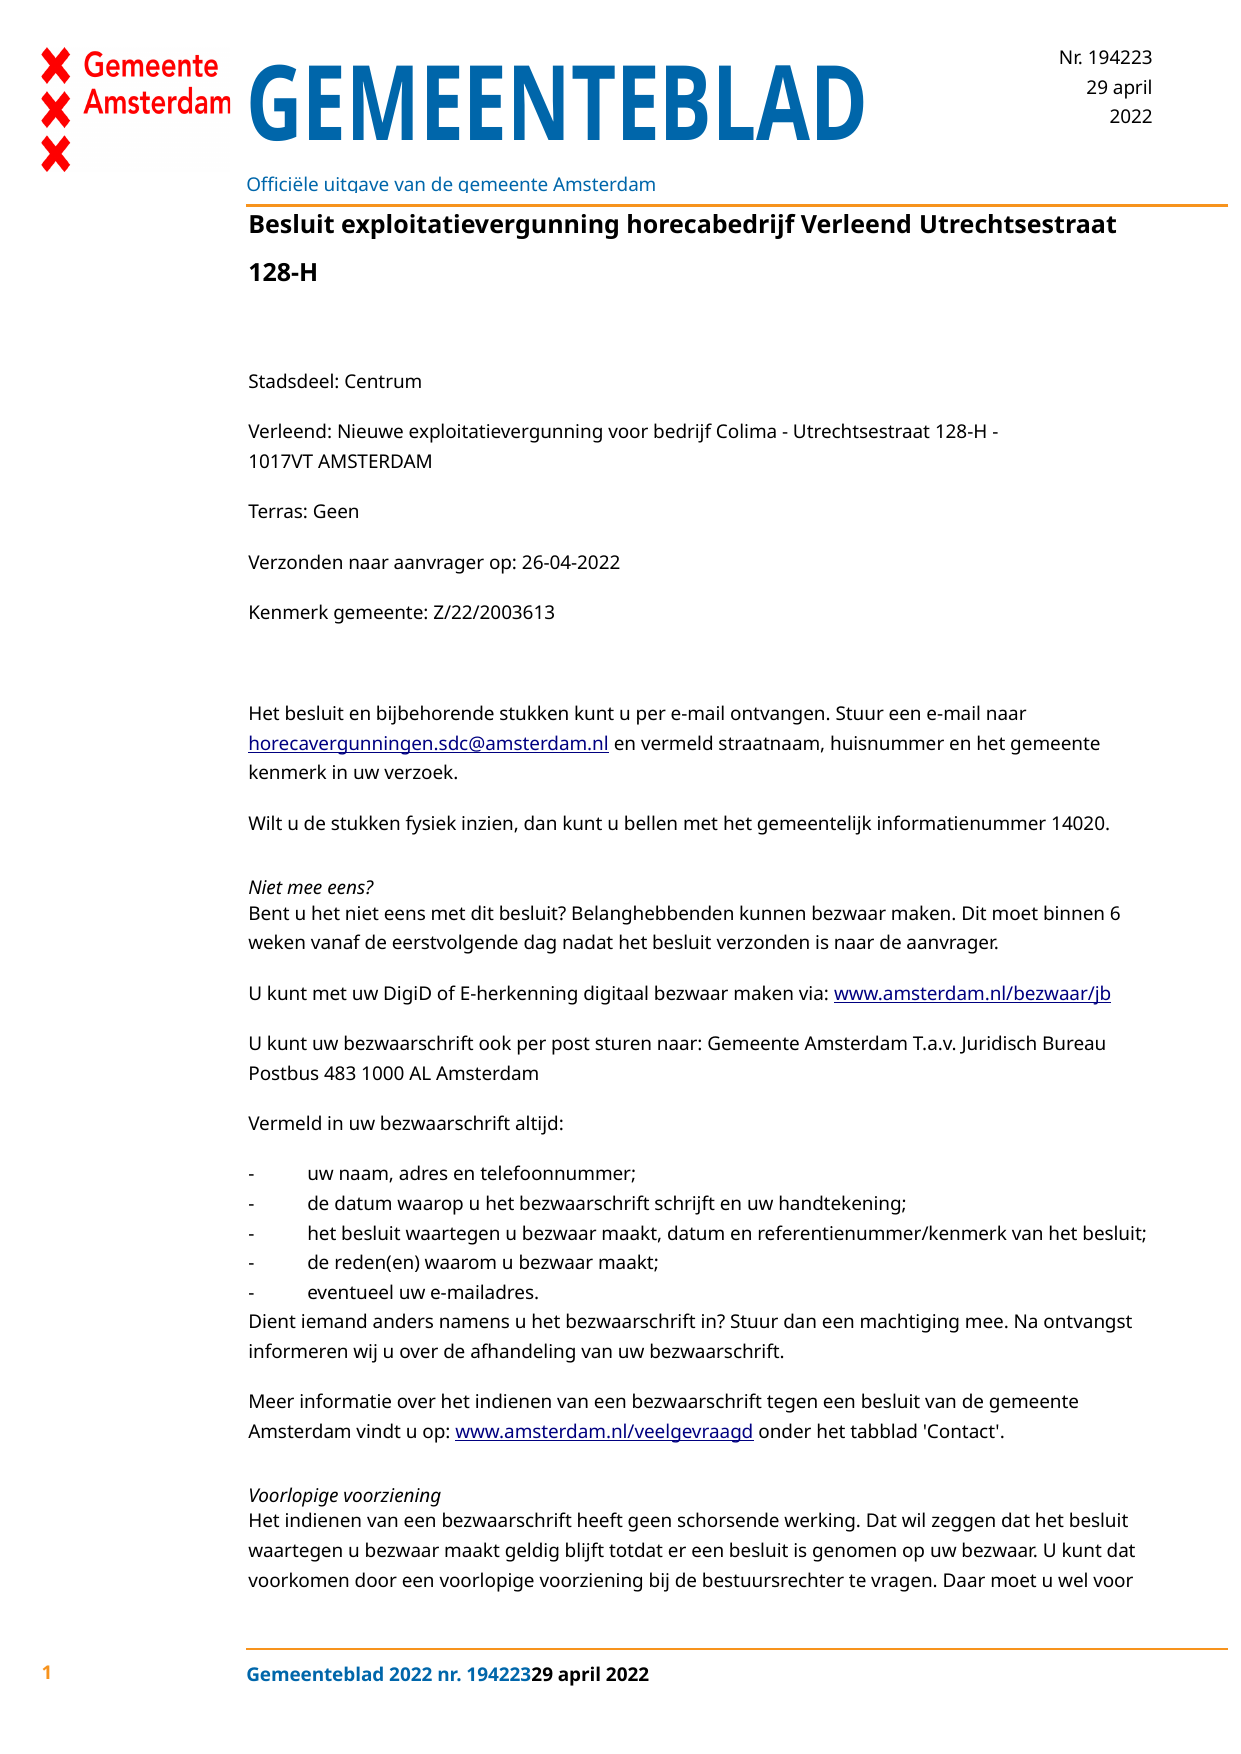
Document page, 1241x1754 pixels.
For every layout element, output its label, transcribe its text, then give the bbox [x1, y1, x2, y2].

text Bent u het niet eens met dit besluit? Belanghebbenden kunnen bezwaar maken. Dit moet binnen 6 weken vanaf de eerstvolgende dag nadat het besluit verzonden is naar de aanvrager. [248, 900, 1152, 955]
text Stadsdeel: Centrum [248, 368, 1152, 394]
text Besluit exploitatievergunning horecabedrijf Verleend Utrechtsestraat 128-H [248, 207, 1152, 288]
list uw naam, adres en telefoonnummer; [248, 1161, 1152, 1186]
list het besluit waartegen u bezwaar maakt, datum en referentienummer/kenmerk van het besluit; [248, 1220, 1152, 1245]
list de datum waarop u het bezwaarschrift schrijft en uw handtekening; [248, 1190, 1152, 1216]
picture [41, 47, 231, 172]
text U kunt uw bezwaarschrift ook per post sturen naar: Gemeente Amsterdam T.a.v. Juridisch Bureau Postbus 483 1000 AL Amsterdam [248, 1030, 1152, 1085]
text Het indienen van een bezwaarschrift heeft geen schorsende werking. Dat wil zeggen dat het besluit waartegen u bezwaar maakt geldig blijft totdat er een besluit is genomen op uw bezwaar. U kunt dat voorkomen door een voorlopige voorziening bij de bestuursrechter te vragen. Daar moet u wel voor [248, 1508, 1152, 1593]
text Vermeld in uw bezwaarschrift altijd: [248, 1110, 1152, 1136]
text Verzonden naar aanvrager op: 26-04-2022 [248, 549, 1152, 575]
text Het besluit en bijbehorende stukken kunt u per e-mail ontvangen. Stuur een e-mail naar horecavergunningen.sdc@amsterdam.nl en vermeld straatnaam, huisnummer en het gemeente kenmerk in uw verzoek. [248, 700, 1152, 785]
text Wilt u de stukken fysiek inzien, dan kunt u bellen met het gemeentelijk informatienummer 14020. [248, 810, 1152, 836]
text Meer informatie over het indienen van een bezwaarschrift tegen een besluit van de gemeente Amsterdam vindt u op: www.amsterdam.nl/veelgevraagd onder het tabblad 'Contact'. [248, 1388, 1152, 1444]
text Voorlopige voorziening [248, 1482, 1152, 1508]
text Niet mee eens? [248, 874, 1152, 900]
list de reden(en) waarom u bezwaar maakt; [248, 1249, 1152, 1275]
list eventueel uw e-mailadres. [248, 1279, 1152, 1304]
text Dient iemand anders namens u het bezwaarschrift in? Stuur dan een machtiging mee. Na ontvangst informeren wij u over de afhandeling van uw bezwaarschrift. [248, 1308, 1152, 1364]
text Terras: Geen [248, 499, 1152, 524]
text U kunt met uw DigiD of E-herkenning digitaal bezwaar maken via: www.amsterdam.nl/bezwaar/jb [248, 980, 1152, 1005]
text Verleend: Nieuwe exploitatievergunning voor bedrijf Colima - Utrechtsestraat 128-H - 1017VT AMSTERDAM [248, 419, 1152, 474]
text Kenmerk gemeente: Z/22/2003613 [248, 599, 1152, 625]
